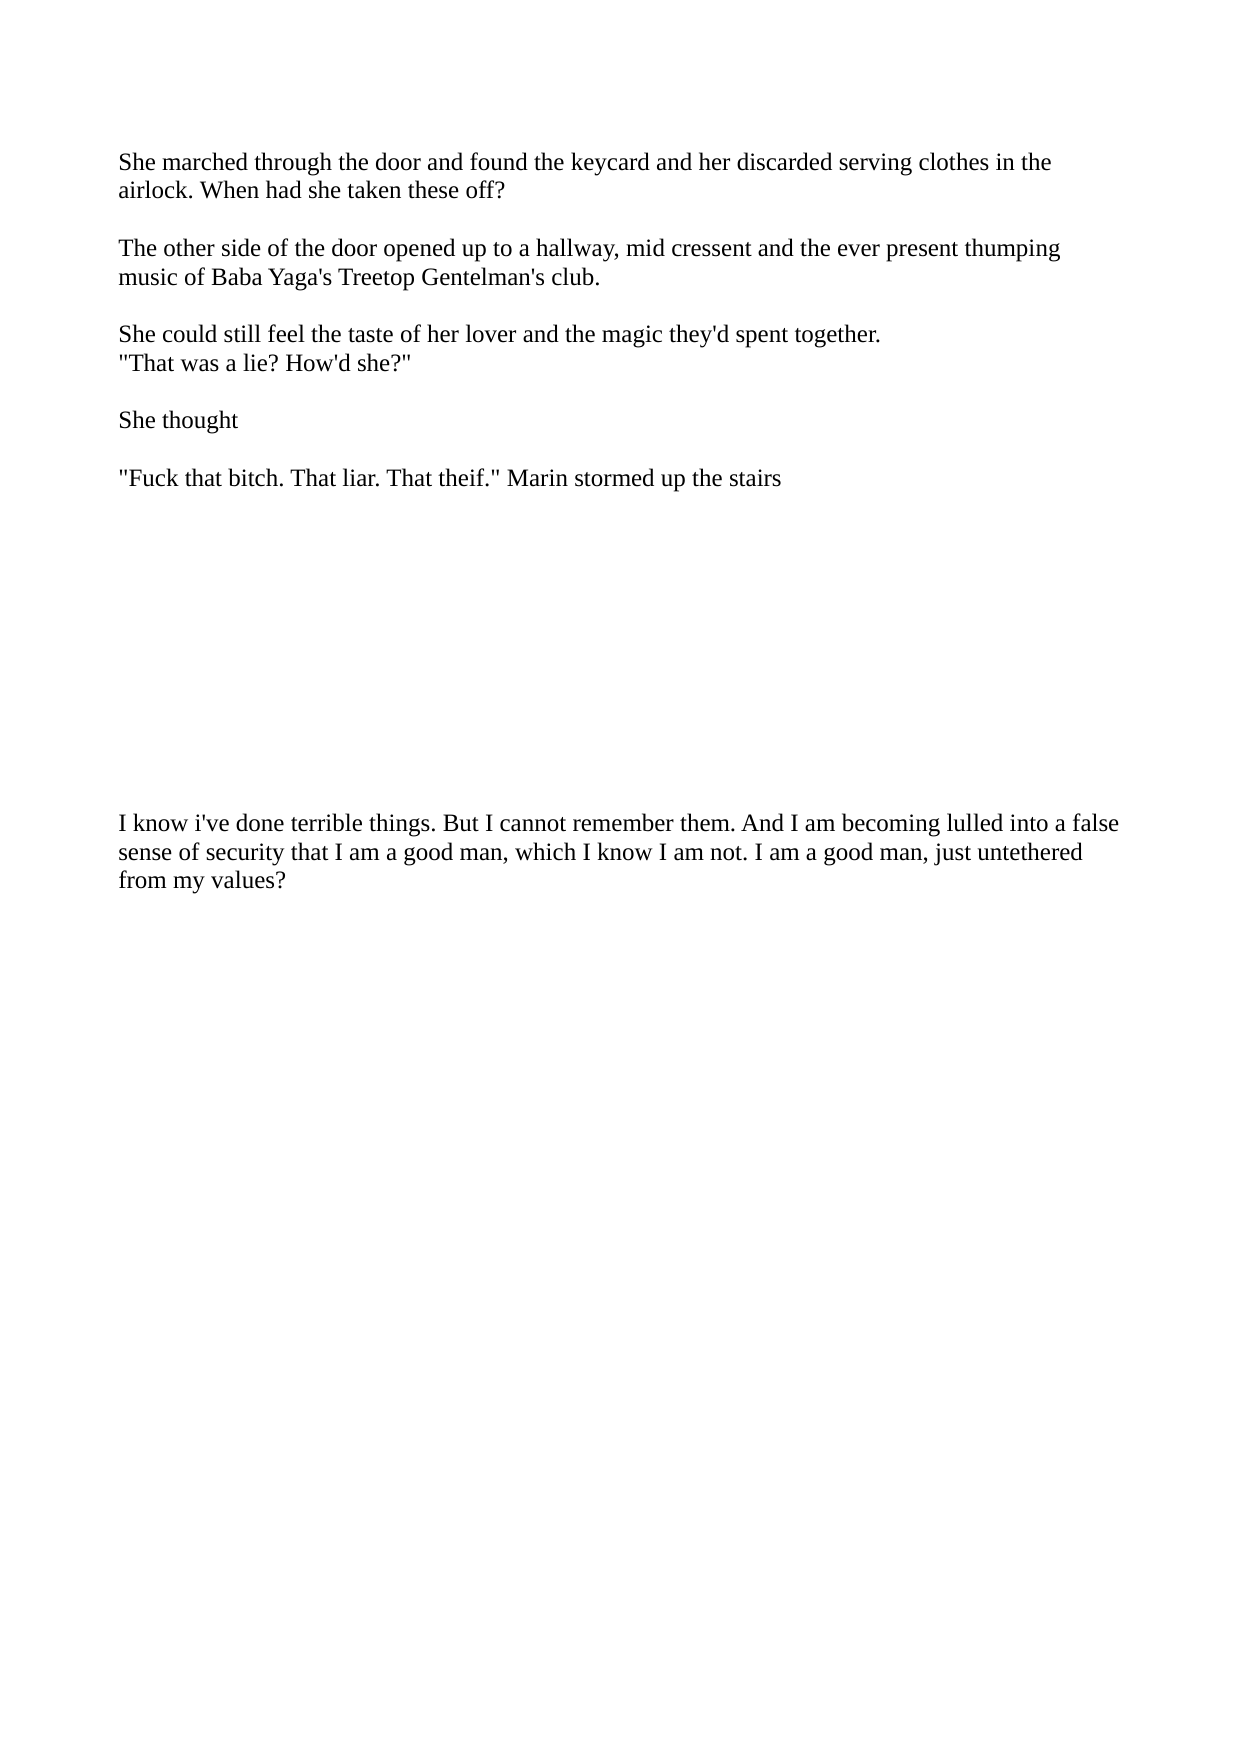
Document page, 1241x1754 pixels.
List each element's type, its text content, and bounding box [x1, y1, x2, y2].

text I know i've done terrible things. But I cannot remember them. And I am becoming lulled into a false sense of security that I am a good man, which I know I am not. I am a good man, just untethered from my values? [118, 808, 1122, 894]
text "Fuck that bitch. That liar. That theif." Marin stormed up the stairs [118, 463, 1122, 492]
text She thought [118, 406, 1122, 434]
text She could still feel the taste of her lover and the magic they'd spent together. "That was a lie? How'd she?" [118, 319, 1122, 377]
text She marched through the door and found the keycard and her discarded serving clothes in the airlock. When had she taken these off? The other side of the door opened up to a hallway, mid cressent and the ever present thumping music of Baba Yaga's Treetop Gentelman's club. [118, 147, 1122, 291]
